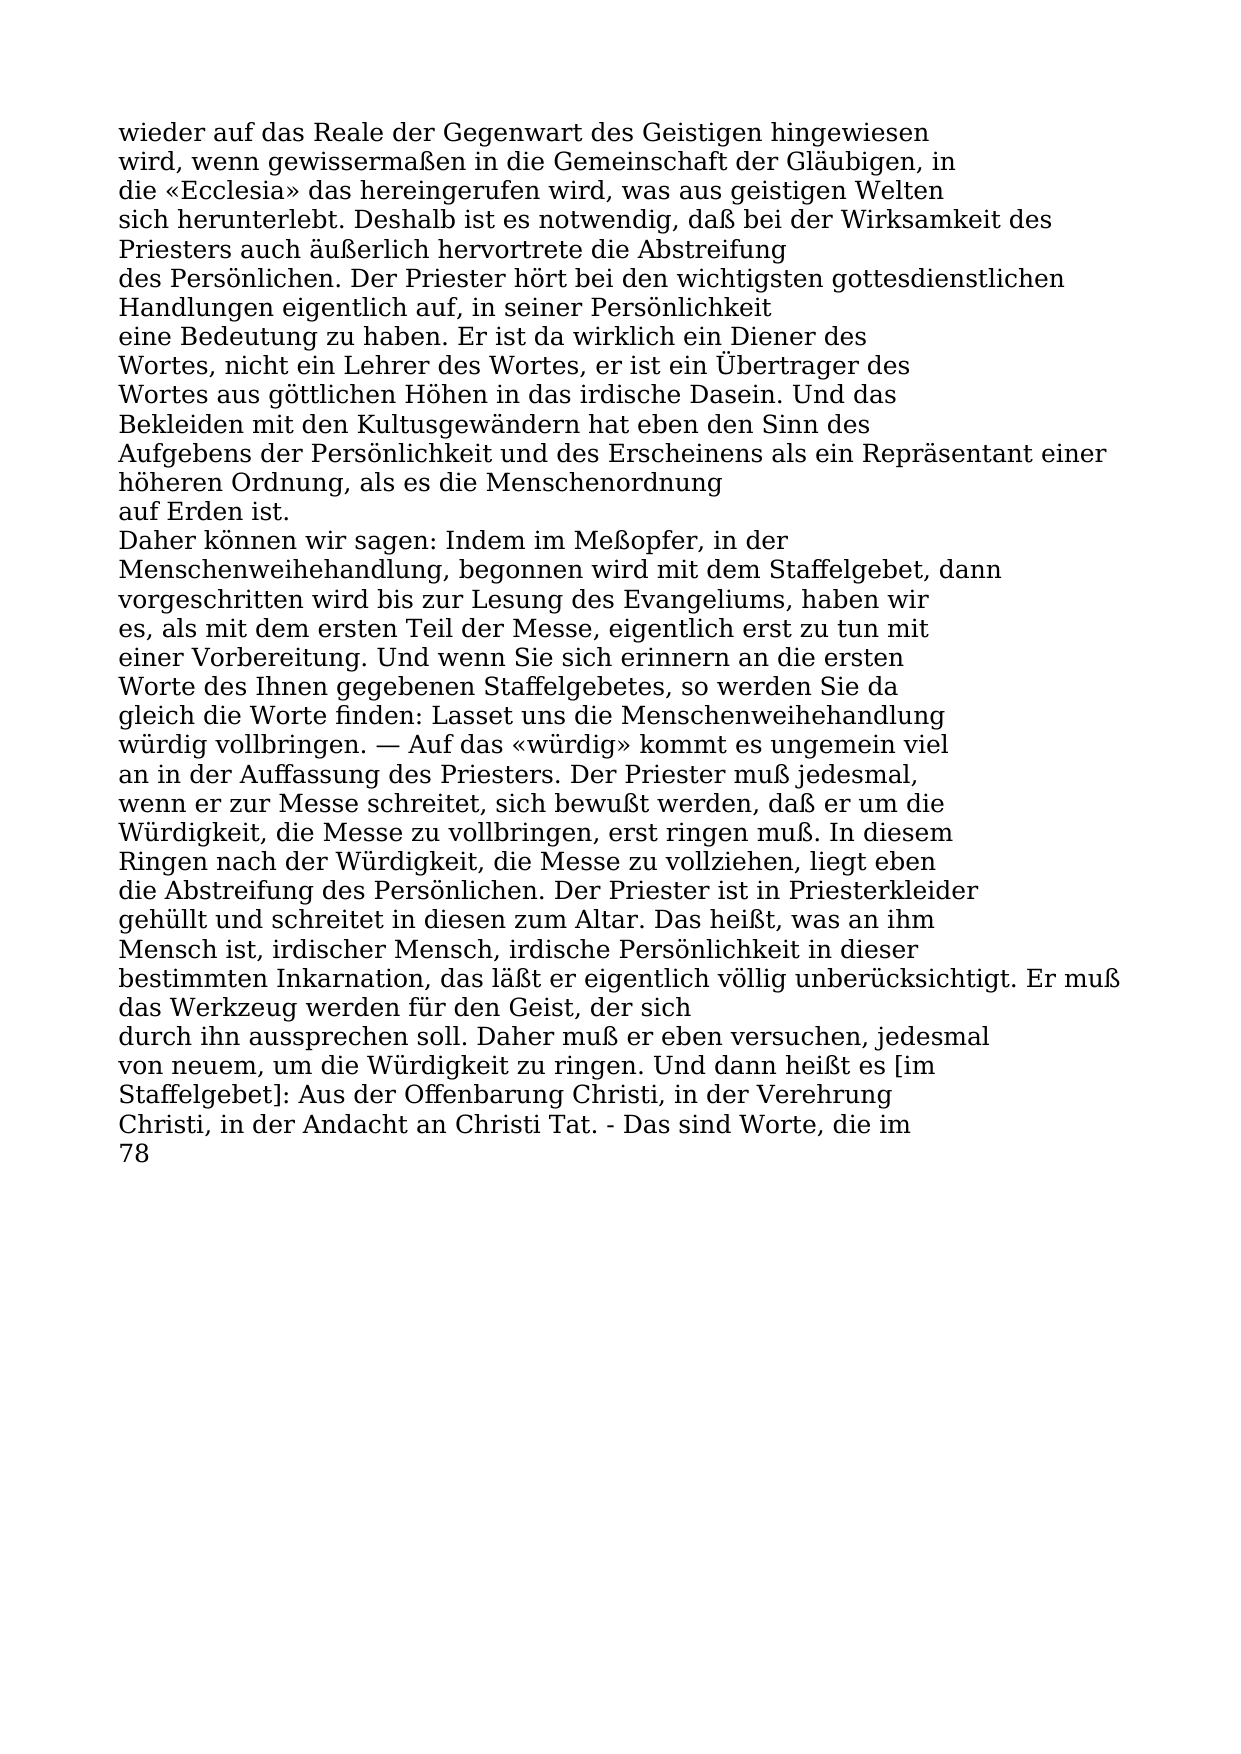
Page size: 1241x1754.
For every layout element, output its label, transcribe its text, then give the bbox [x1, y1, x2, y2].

text von neuem, um die Würdigkeit zu ringen. Und dann heißt es [im [118, 1051, 1122, 1081]
text wieder auf das Reale der Gegenwart des Geistigen hingewiesen [118, 118, 1122, 147]
text Worte des Ihnen gegebenen Staffelgebetes, so werden Sie da [118, 672, 1122, 701]
text Bekleiden mit den Kultusgewändern hat eben den Sinn des [118, 410, 1122, 439]
text würdig vollbringen. — Auf das «würdig» kommt es ungemein viel [118, 731, 1122, 760]
text bestimmten Inkarnation, das läßt er eigentlich völlig unberücksichtigt. Er muß das Werkzeug werden für den Geist, der sich [118, 964, 1122, 1022]
text gehüllt und schreitet in diesen zum Altar. Das heißt, was an ihm [118, 906, 1122, 935]
text Aufgebens der Persönlichkeit und des Erscheinens als ein Repräsentant einer höheren Ordnung, als es die Menschenordnung [118, 439, 1122, 497]
text an in der Auffassung des Priesters. Der Priester muß jedesmal, [118, 760, 1122, 789]
text Christi, in der Andacht an Christi Tat. - Das sind Worte, die im [118, 1110, 1122, 1139]
text es, als mit dem ersten Teil der Messe, eigentlich erst zu tun mit [118, 614, 1122, 643]
text die «Ecclesia» das hereingerufen wird, was aus geistigen Welten [118, 176, 1122, 206]
text Staffelgebet]: Aus der Offenbarung Christi, in der Verehrung [118, 1081, 1122, 1110]
text die Abstreifung des Persönlichen. Der Priester ist in Priesterkleider [118, 876, 1122, 906]
text eine Bedeutung zu haben. Er ist da wirklich ein Diener des [118, 322, 1122, 351]
text des Persönlichen. Der Priester hört bei den wichtigsten gottesdienstlichen Handlungen eigentlich auf, in seiner Persönlichkeit [118, 264, 1122, 322]
text gleich die Worte finden: Lasset uns die Menschenweihehandlung [118, 701, 1122, 731]
text auf Erden ist. [118, 497, 1122, 526]
text wenn er zur Messe schreitet, sich bewußt werden, daß er um die [118, 789, 1122, 818]
text Ringen nach der Würdigkeit, die Messe zu vollziehen, liegt eben [118, 847, 1122, 876]
text vorgeschritten wird bis zur Lesung des Evangeliums, haben wir [118, 585, 1122, 614]
text einer Vorbereitung. Und wenn Sie sich erinnern an die ersten [118, 643, 1122, 672]
text Wortes, nicht ein Lehrer des Wortes, er ist ein Übertrager des [118, 351, 1122, 381]
text wird, wenn gewissermaßen in die Gemeinschaft der Gläubigen, in [118, 147, 1122, 176]
text Würdigkeit, die Messe zu vollbringen, erst ringen muß. In diesem [118, 818, 1122, 847]
text Wortes aus göttlichen Höhen in das irdische Dasein. Und das [118, 381, 1122, 410]
text sich herunterlebt. Deshalb ist es notwendig, daß bei der Wirksamkeit des Priesters auch äußerlich hervortrete die Abstreifung [118, 206, 1122, 264]
text 78 [118, 1139, 1122, 1168]
text Daher können wir sagen: Indem im Meßopfer, in der Menschenweihehandlung, begonnen wird mit dem Staffelgebet, dann [118, 526, 1122, 585]
text durch ihn aussprechen soll. Daher muß er eben versuchen, jedesmal [118, 1022, 1122, 1051]
text Mensch ist, irdischer Mensch, irdische Persönlichkeit in dieser [118, 935, 1122, 964]
